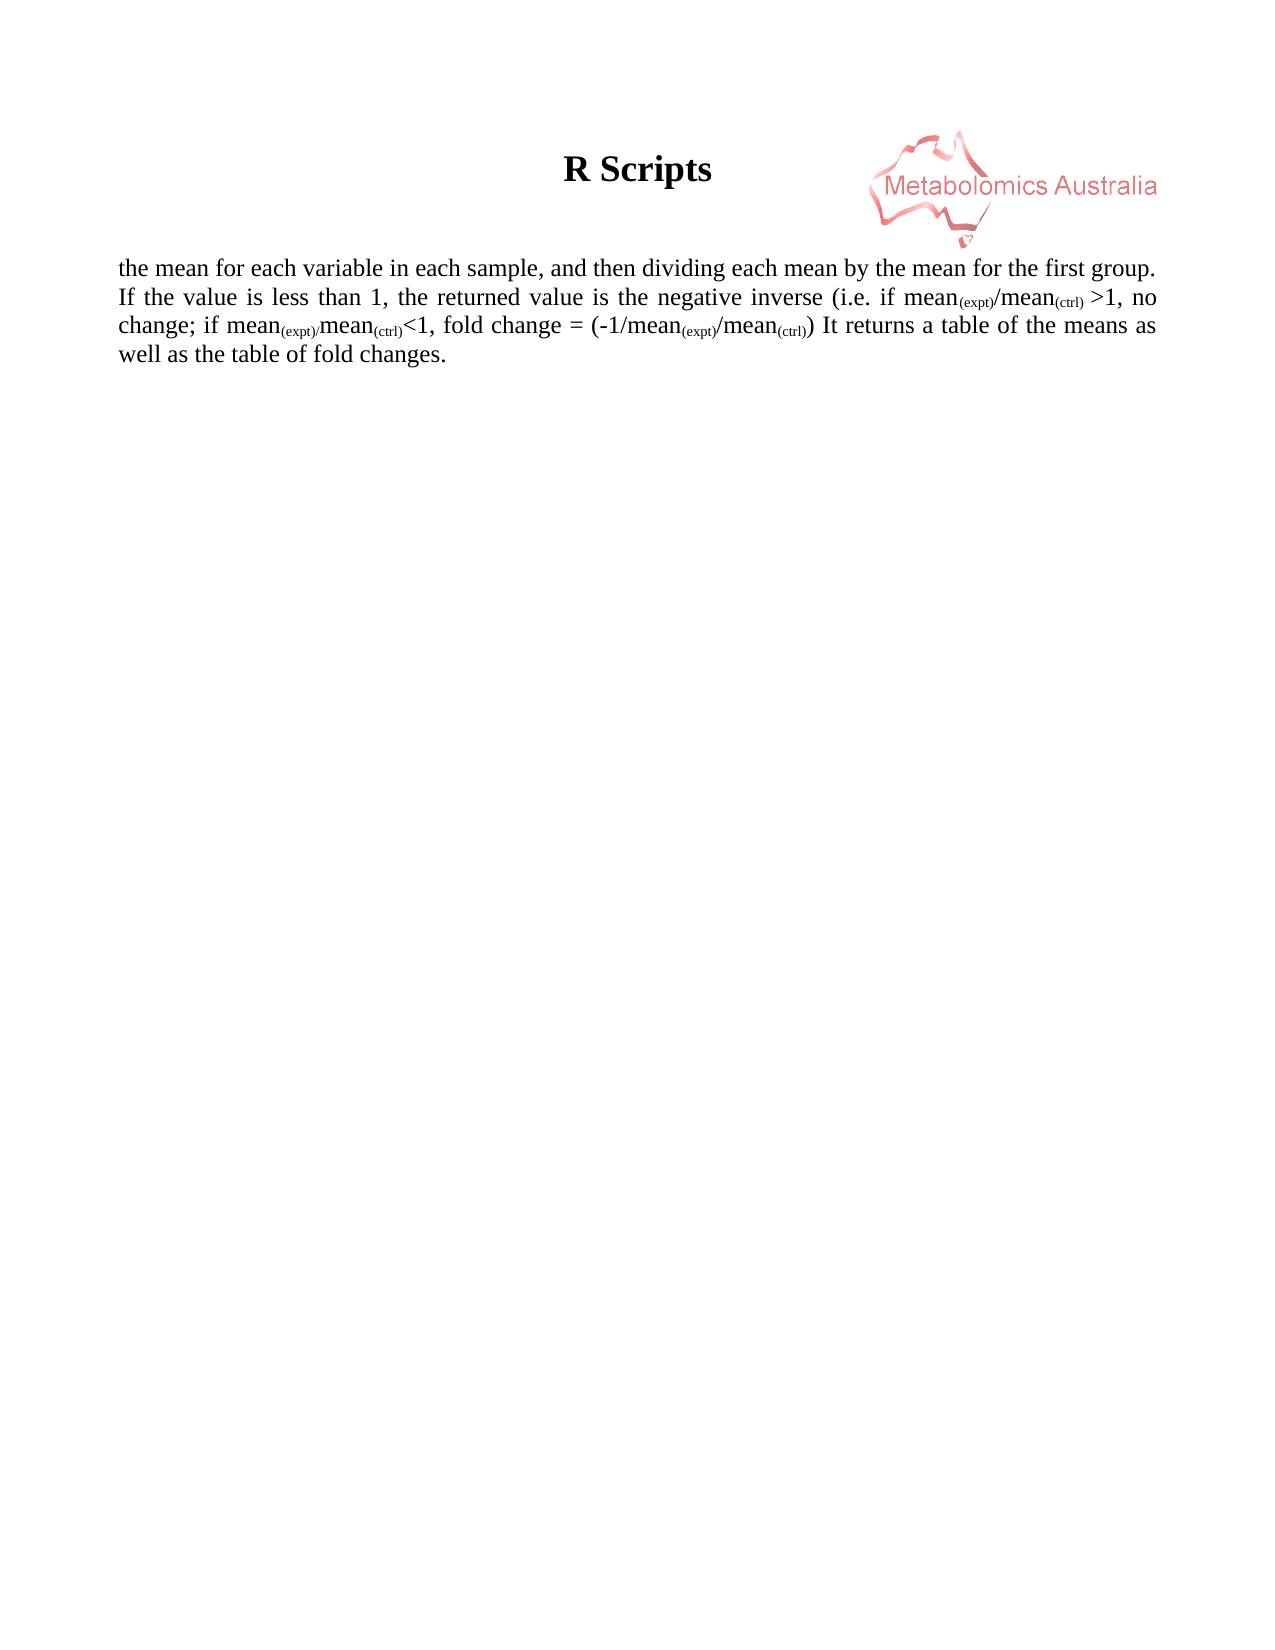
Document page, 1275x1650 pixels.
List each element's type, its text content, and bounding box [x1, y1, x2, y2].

text the mean for each variable in each sample, and then dividing each mean by the mean for the first group. If the value is less than 1, the returned value is the negative inverse (i.e. if mean(expt)/mean(ctrl) >1, no change; if mean(expt)/mean(ctrl)<1, fold change = (-1/mean(expt)/mean(ctrl)) It returns a table of the means as well as the table of fold changes. [118, 253, 1157, 368]
